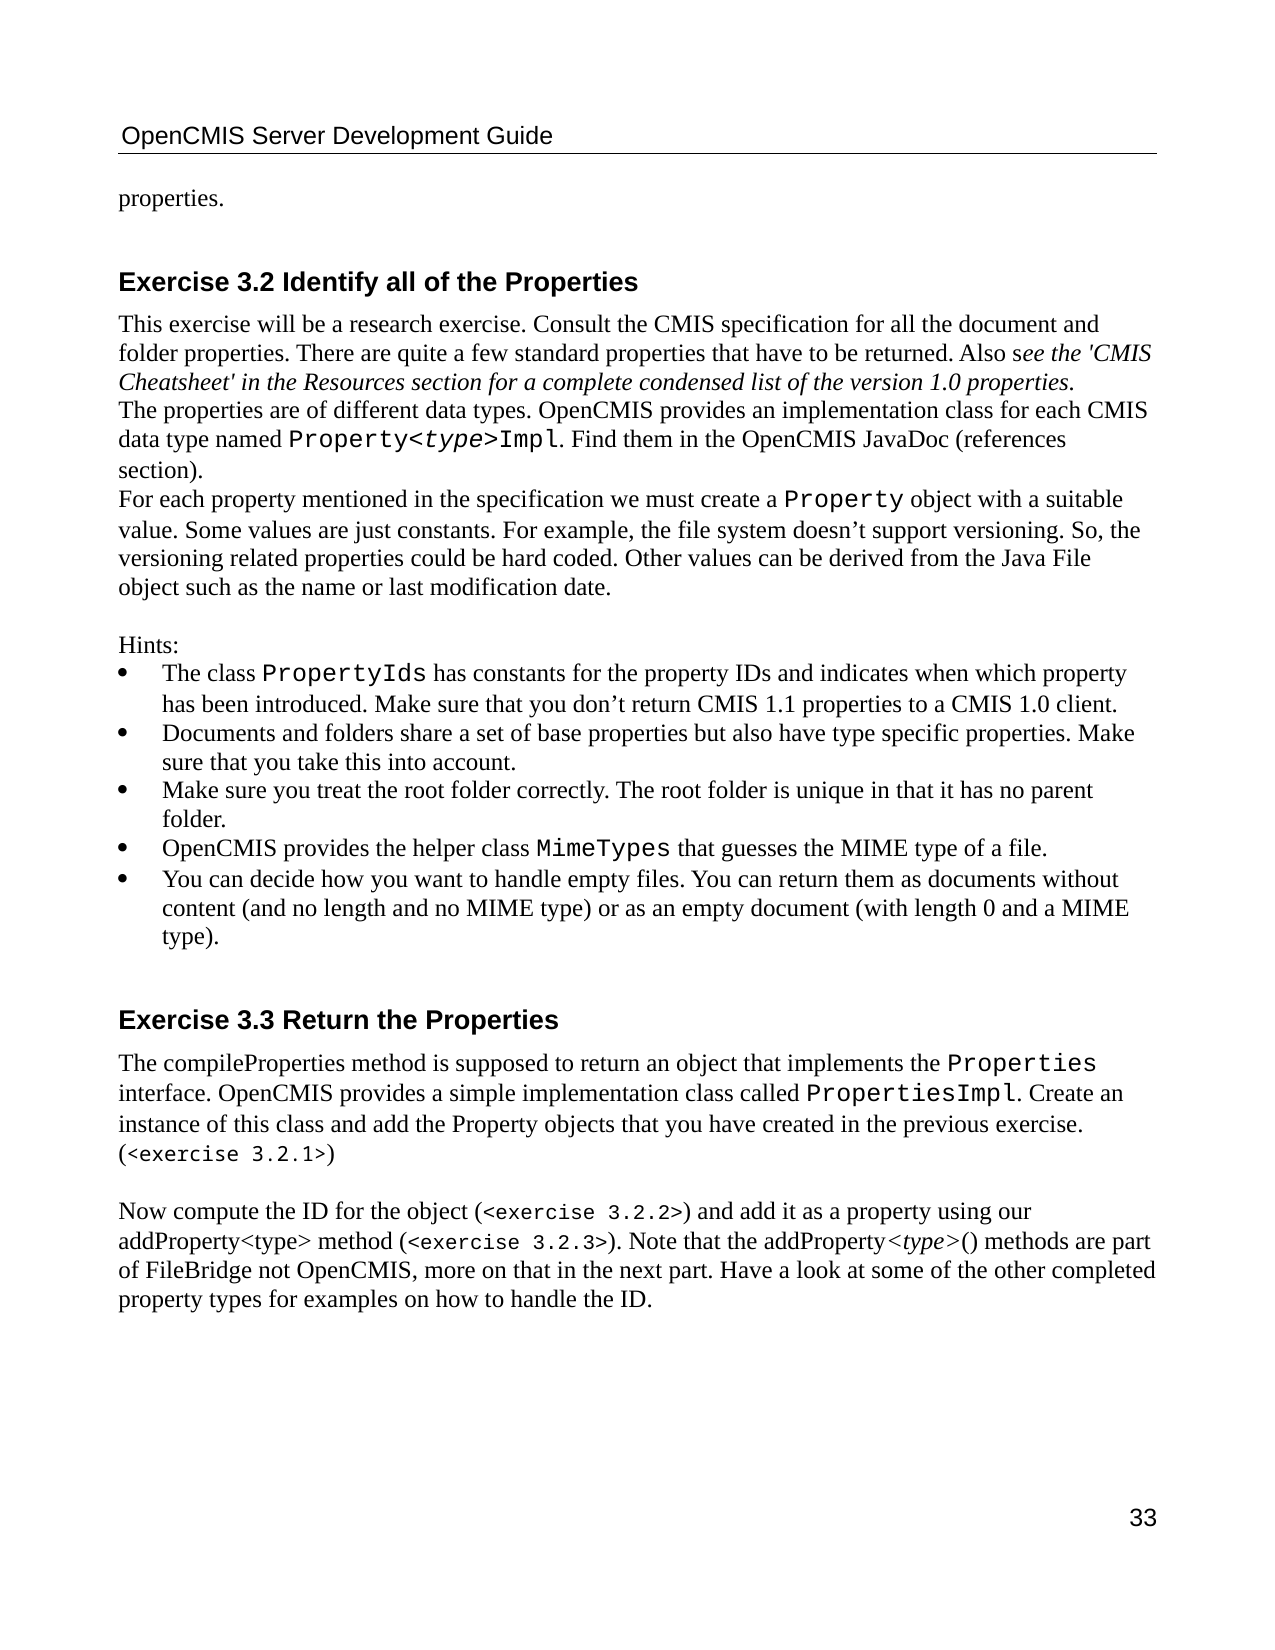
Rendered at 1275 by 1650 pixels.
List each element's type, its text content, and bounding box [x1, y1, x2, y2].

list Make sure you treat the root folder correctly. The root folder is unique in that it has no parent folder. [118, 776, 1157, 833]
text properties. [118, 183, 1157, 212]
text Hints: [118, 630, 1157, 658]
list Documents and folders share a set of base properties but also have type specific properties. Make sure that you take this into account. [118, 718, 1157, 776]
text This exercise will be a research exercise. Consult the CMIS specification for all the document and folder properties. There are quite a few standard properties that have to be returned. Also see the 'CMIS Cheatsheet' in the Resources section for a complete condensed list of the version 1.0 properties. [118, 309, 1157, 396]
text For each property mentioned in the specification we must create a Property object with a suitable value. Some values are just constants. For example, the file system doesn’t support versioning. So, the versioning related properties could be hard coded. Other values can be derived from the Java File object such as the name or last modification date. [118, 484, 1157, 601]
subtitle Exercise 3.2 Identify all of the Properties [118, 266, 1157, 297]
subtitle Exercise 3.3 Return the Properties [118, 1004, 1157, 1035]
list You can decide how you want to handle empty files. You can return them as documents without content (and no length and no MIME type) or as an empty document (with length 0 and a MIME type). [118, 864, 1157, 950]
text Now compute the ID for the object (<exercise 3.2.2>) and add it as a property using our addProperty<type> method (<exercise 3.2.3>). Note that the addProperty<type>() methods are part of FileBridge not OpenCMIS, more on that in the next part. Have a look at some of the other completed property types for examples on how to handle the ID. [118, 1196, 1157, 1313]
list OpenCMIS provides the helper class MimeTypes that guesses the MIME type of a file. [118, 833, 1157, 864]
text The compileProperties method is supposed to return an object that implements the Properties interface. OpenCMIS provides a simple implementation class called PropertiesImpl. Create an instance of this class and add the Property objects that you have created in the previous exercise. (<exercise 3.2.1>) [118, 1048, 1157, 1167]
list The class PropertyIds has constants for the property IDs and indicates when which property has been introduced. Make sure that you don’t return CMIS 1.1 properties to a CMIS 1.0 client. [118, 658, 1157, 718]
text The properties are of different data types. OpenCMIS provides an implementation class for each CMIS data type named Property<type>Impl. Find them in the OpenCMIS JavaDoc (references section). [118, 396, 1157, 484]
